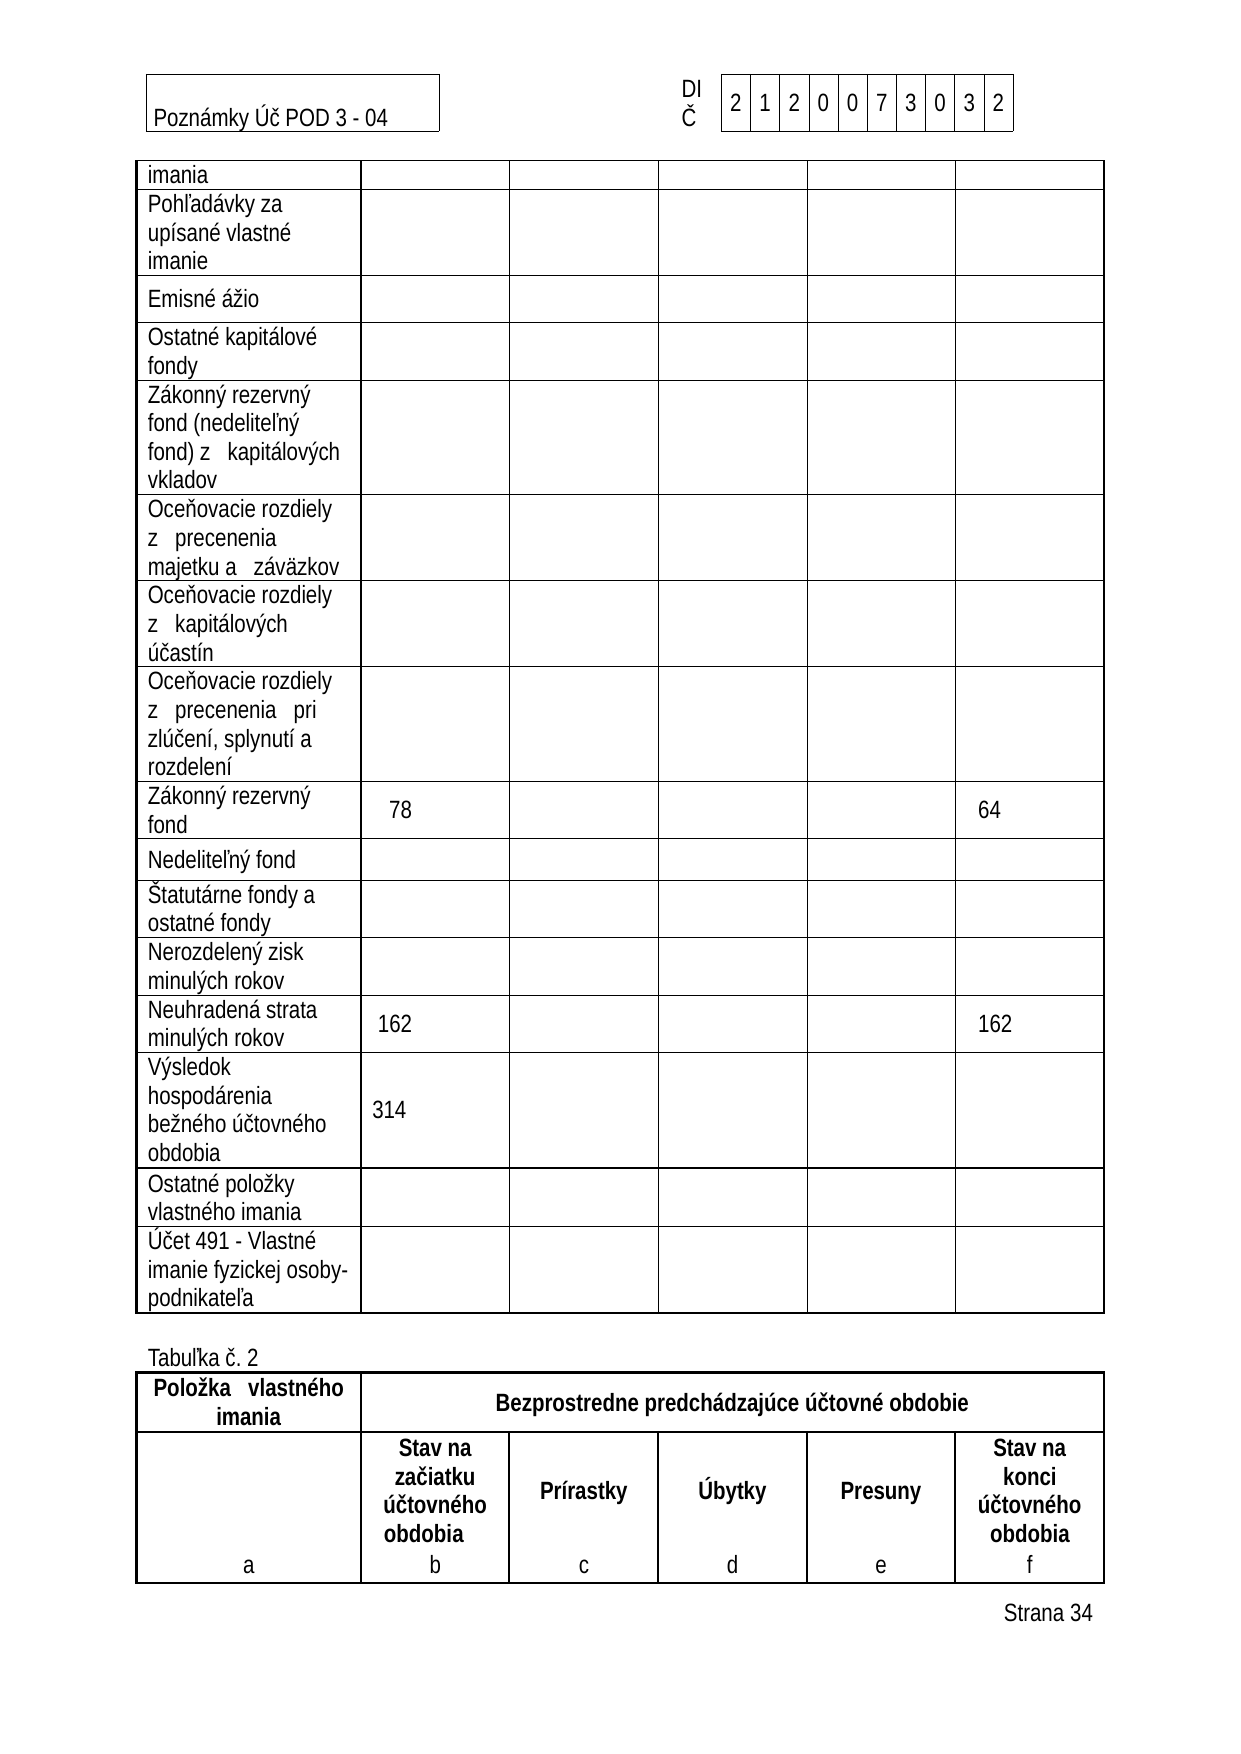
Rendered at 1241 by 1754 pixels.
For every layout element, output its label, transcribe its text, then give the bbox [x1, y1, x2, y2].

table_cell Účet 491 - Vlastné imanie fyzickej osoby- podnikateľa [138, 1227, 360, 1312]
table_cell [808, 190, 955, 275]
table_cell Ostatné kapitálové fondy [138, 323, 360, 379]
table_cell [659, 323, 807, 379]
table_cell [362, 276, 509, 322]
table_cell Prírastky [510, 1433, 657, 1547]
table_cell [362, 1169, 509, 1226]
table_cell [956, 276, 1103, 322]
table_cell [808, 782, 955, 838]
table_cell 162 [362, 996, 509, 1052]
table_cell [808, 1169, 955, 1226]
table_cell Nedeliteľný fond [138, 839, 360, 880]
table_cell [956, 667, 1103, 781]
table_cell Výsledok hospodárenia bežného účtovného obdobia [138, 1053, 360, 1167]
table_cell [659, 1169, 807, 1226]
table_cell [808, 996, 955, 1052]
table_cell c [510, 1548, 657, 1582]
table_cell [659, 495, 807, 580]
table_cell Pohľadávky za upísané vlastné imanie [138, 190, 360, 275]
table_cell [510, 581, 658, 666]
table_cell [138, 1433, 360, 1547]
table_cell [808, 1053, 955, 1167]
table_cell 162 [956, 996, 1103, 1052]
table_cell Zákonný rezervný fond (nedeliteľný fond) z kapitálových vkladov [138, 381, 360, 494]
table_cell [659, 996, 807, 1052]
table_cell [362, 938, 509, 994]
table_cell [510, 1169, 658, 1226]
table_cell Presuny [808, 1433, 954, 1547]
table_cell Zákonný rezervný fond [138, 782, 360, 838]
text Tabuľka č. 2 [148, 1343, 1093, 1371]
table_cell [808, 881, 955, 937]
table_cell [808, 839, 955, 880]
table_cell [808, 581, 955, 666]
table_cell Emisné ážio [138, 276, 360, 322]
table_cell Úbytky [659, 1433, 806, 1547]
table_cell [808, 161, 955, 189]
table_cell [956, 839, 1103, 880]
table_cell [808, 323, 955, 379]
table_cell Stav na konci účtovného obdobia [956, 1433, 1103, 1547]
table_cell [659, 881, 807, 937]
table_cell [808, 381, 955, 494]
table_cell [659, 1227, 807, 1312]
table_cell [659, 1053, 807, 1167]
table_cell [659, 276, 807, 322]
table_cell 78 [362, 782, 509, 838]
table_cell Oceňovacie rozdiely z precenenia majetku a záväzkov [138, 495, 360, 580]
table_cell [510, 1227, 658, 1312]
table_cell [659, 839, 807, 880]
table_cell [510, 190, 658, 275]
table_cell Oceňovacie rozdiely z kapitálových účastín [138, 581, 360, 666]
table_cell [956, 323, 1103, 379]
table_header Položka vlastného imania [138, 1374, 360, 1431]
table_cell 314 [362, 1053, 509, 1167]
table_cell [956, 881, 1103, 937]
table_cell Štatutárne fondy a ostatné fondy [138, 881, 360, 937]
table_cell [362, 881, 509, 937]
table_cell [956, 161, 1103, 189]
table_cell [510, 323, 658, 379]
table_cell [362, 581, 509, 666]
table_cell [956, 190, 1103, 275]
table_cell [510, 881, 658, 937]
table_cell [659, 190, 807, 275]
table_cell [659, 161, 807, 189]
table_cell e [808, 1548, 954, 1582]
table_cell [510, 381, 658, 494]
table_cell [659, 667, 807, 781]
table_cell [659, 381, 807, 494]
table_cell Nerozdelený zisk minulých rokov [138, 938, 360, 994]
table_cell b [362, 1548, 508, 1582]
table_cell [510, 782, 658, 838]
table_cell [808, 1227, 955, 1312]
table_cell [510, 495, 658, 580]
table_header Bezprostredne predchádzajúce účtovné obdobie [362, 1374, 1103, 1431]
table_cell [659, 581, 807, 666]
table_cell [510, 1053, 658, 1167]
table_cell [362, 161, 509, 189]
table_cell [808, 276, 955, 322]
table_cell [956, 1227, 1103, 1312]
table_cell [808, 495, 955, 580]
table_cell [362, 381, 509, 494]
table_cell [808, 667, 955, 781]
table_cell [956, 1053, 1103, 1167]
table_cell [956, 938, 1103, 994]
table_cell Stav na začiatku účtovného obdobia [362, 1433, 508, 1547]
table_cell [956, 381, 1103, 494]
table_cell [510, 161, 658, 189]
table_cell [956, 495, 1103, 580]
table_cell [510, 938, 658, 994]
table_cell [808, 938, 955, 994]
table_cell [510, 667, 658, 781]
table_cell d [659, 1548, 806, 1582]
table_cell [659, 938, 807, 994]
table_cell Ostatné položky vlastného imania [138, 1169, 360, 1226]
table_cell [362, 1227, 509, 1312]
table_cell [362, 323, 509, 379]
table_cell [510, 839, 658, 880]
table_cell Neuhradená strata minulých rokov [138, 996, 360, 1052]
table_cell [956, 1169, 1103, 1226]
table_cell [659, 782, 807, 838]
table_cell [362, 839, 509, 880]
table_cell 64 [956, 782, 1103, 838]
table_cell imania [138, 161, 360, 189]
table_cell [510, 276, 658, 322]
table_cell a [138, 1548, 360, 1582]
table_cell [956, 581, 1103, 666]
table_cell [510, 996, 658, 1052]
table_cell Oceňovacie rozdiely z precenenia pri zlúčení, splynutí a rozdelení [138, 667, 360, 781]
table_cell f [956, 1548, 1103, 1582]
table_cell [362, 667, 509, 781]
table_cell [362, 495, 509, 580]
table_cell [362, 190, 509, 275]
